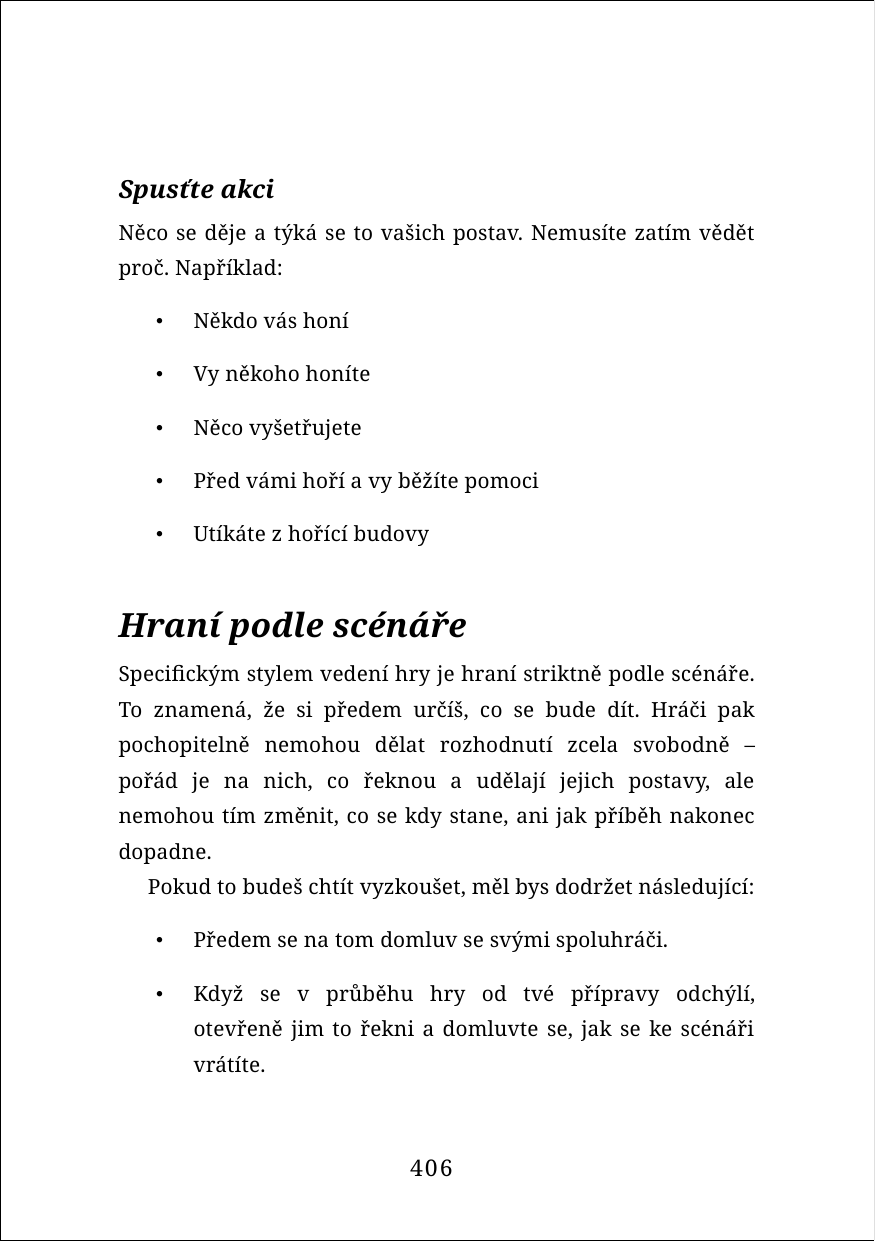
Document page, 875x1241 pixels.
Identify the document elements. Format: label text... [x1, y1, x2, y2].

list Vy někoho honíte [156, 359, 756, 388]
text Specifickým stylem vedení hry je hraní striktně podle scénáře. To znamená, že si předem určíš, co se bude dít. Hráči pak pochopitelně nemohou dělat rozhodnutí zcela svobodně – pořád je na nich, co řeknou a udělají jejich postavy, ale nemohou tím změnit, co se kdy stane, ani jak příběh nakonec dopadne. Pokud to budeš chtít vyzkoušet, měl bys dodržet následující: [118, 659, 756, 901]
subtitle Hraní podle scénáře [118, 602, 756, 647]
list Když se v průběhu hry od tvé přípravy odchýlí, otevřeně jim to řekni a domluvte se, jak se ke scénáři vrátíte. [156, 979, 756, 1078]
list Něco vyšetřujete [156, 413, 756, 441]
subtitle Spusťte akci [118, 172, 756, 206]
list Někdo vás honí [156, 306, 756, 335]
list Předem se na tom domluv se svými spoluhráči. [156, 926, 756, 954]
list Před vámi hoří a vy běžíte pomoci [156, 466, 756, 494]
text Něco se děje a týká se to vašich postav. Nemusíte zatím vědět proč. Například: [118, 218, 756, 282]
list Utíkáte z hořící budovy [156, 519, 756, 548]
